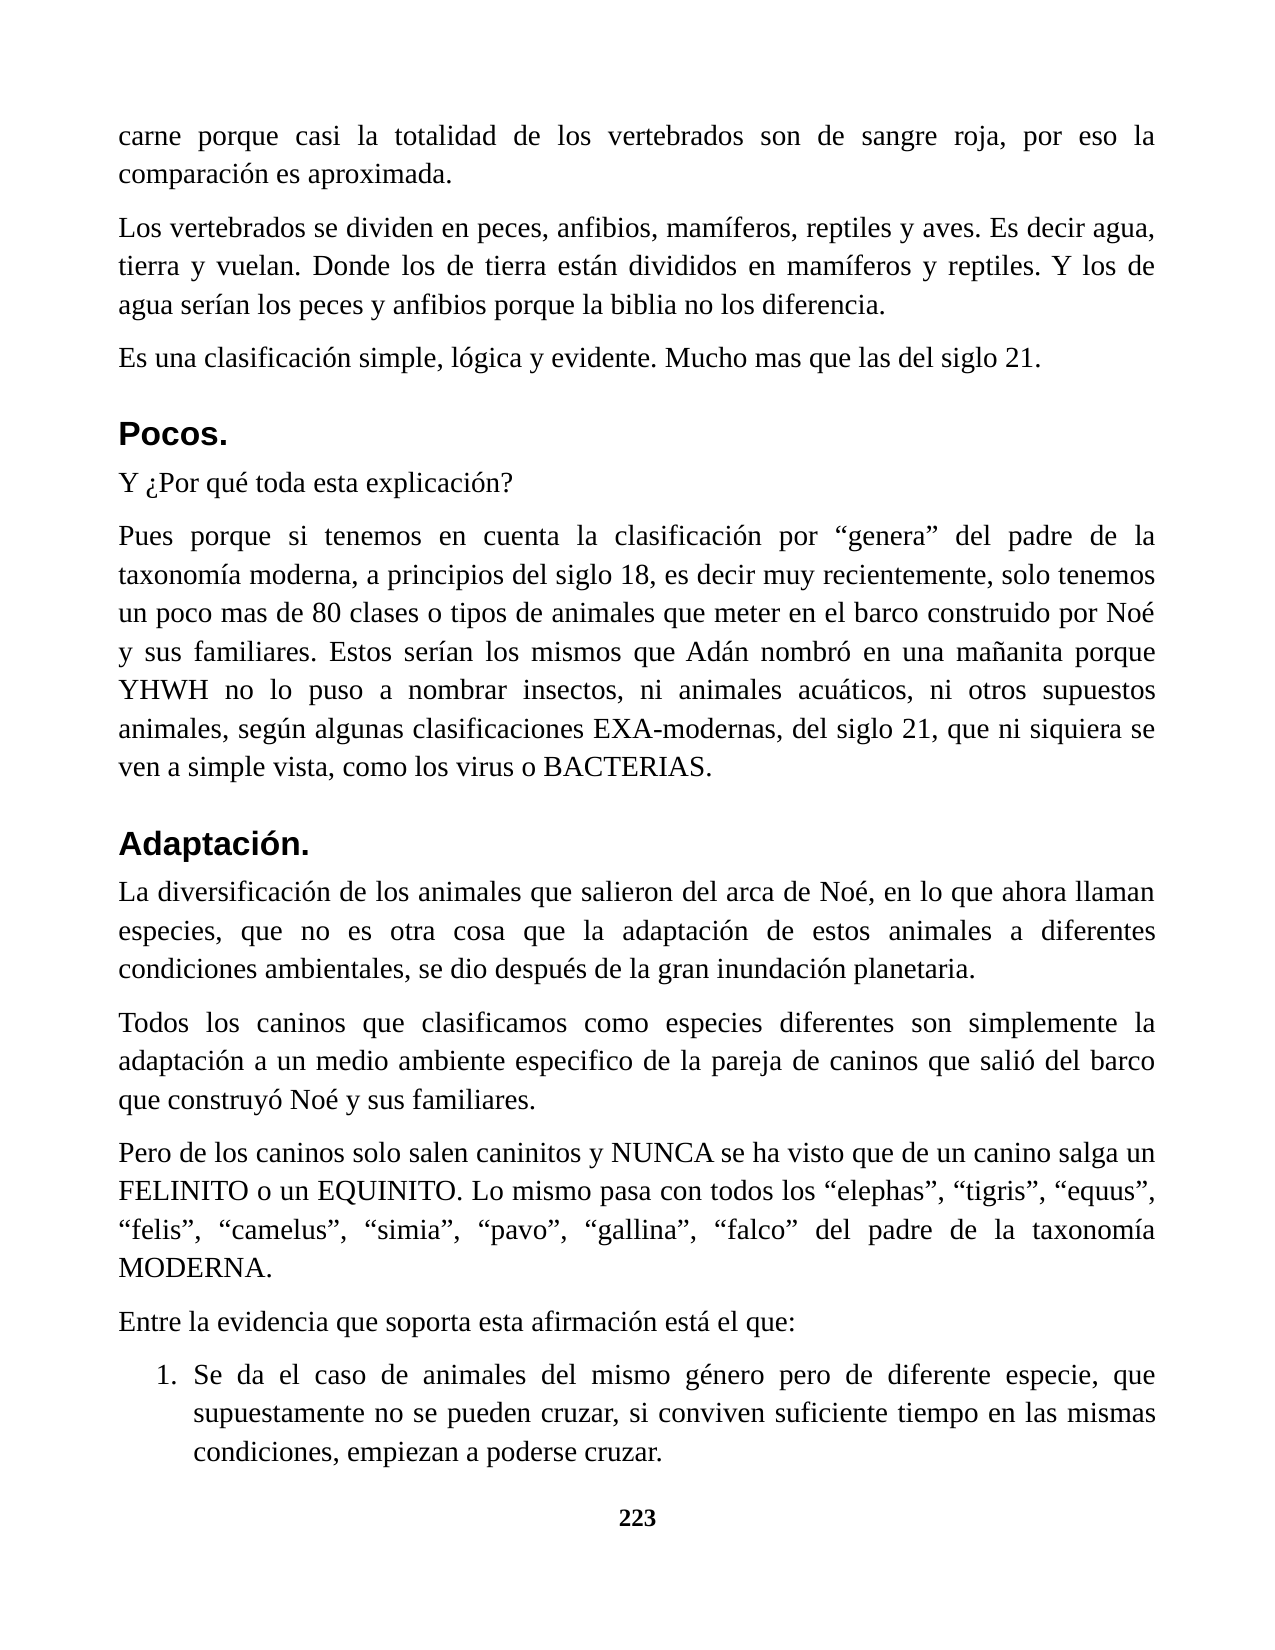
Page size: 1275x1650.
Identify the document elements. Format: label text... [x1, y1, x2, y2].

text Pero de los caninos solo salen caninitos y NUNCA se ha visto que de un canino salga un FELINITO o un EQUINITO. Lo mismo pasa con todos los “elephas”, “tigris”, “equus”, “felis”, “camelus”, “simia”, “pavo”, “gallina”, “falco” del padre de la taxonomía MODERNA. [118, 1135, 1157, 1284]
text Entre la evidencia que soporta esta afirmación está el que: [118, 1304, 1157, 1337]
text Es una clasificación simple, lógica y evidente. Mucho mas que las del siglo 21. [118, 340, 1157, 373]
list Se da el caso de animales del mismo género pero de diferente especie, que supuestamente no se pueden cruzar, si conviven suficiente tiempo en las mismas condiciones, empiezan a poderse cruzar. [156, 1357, 1157, 1467]
text Todos los caninos que clasificamos como especies diferentes son simplemente la adaptación a un medio ambiente especifico de la pareja de caninos que salió del barco que construyó Noé y sus familiares. [118, 1005, 1157, 1115]
subtitle Pocos. [118, 414, 1157, 453]
text Pues porque si tenemos en cuenta la clasificación por “genera” del padre de la taxonomía moderna, a principios del siglo 18, es decir muy recientemente, solo tenemos un poco mas de 80 clases o tipos de animales que meter en el barco construido por Noé y sus familiares. Estos serían los mismos que Adán nombró en una mañanita porque YHWH no lo puso a nombrar insectos, ni animales acuáticos, ni otros supuestos animales, según algunas clasificaciones EXA-modernas, del siglo 21, que ni siquiera se ven a simple vista, como los virus o BACTERIAS. [118, 518, 1157, 783]
text carne porque casi la totalidad de los vertebrados son de sangre roja, por eso la comparación es aproximada. [118, 118, 1157, 190]
text Los vertebrados se dividen en peces, anfibios, mamíferos, reptiles y aves. Es decir agua, tierra y vuelan. Donde los de tierra están divididos en mamíferos y reptiles. Y los de agua serían los peces y anfibios porque la biblia no los diferencia. [118, 210, 1157, 320]
text La diversificación de los animales que salieron del arca de Noé, en lo que ahora llaman especies, que no es otra cosa que la adaptación de estos animales a diferentes condiciones ambientales, se dio después de la gran inundación planetaria. [118, 874, 1157, 985]
subtitle Adaptación. [118, 823, 1157, 862]
text Y ¿Por qué toda esta explicación? [118, 465, 1157, 499]
